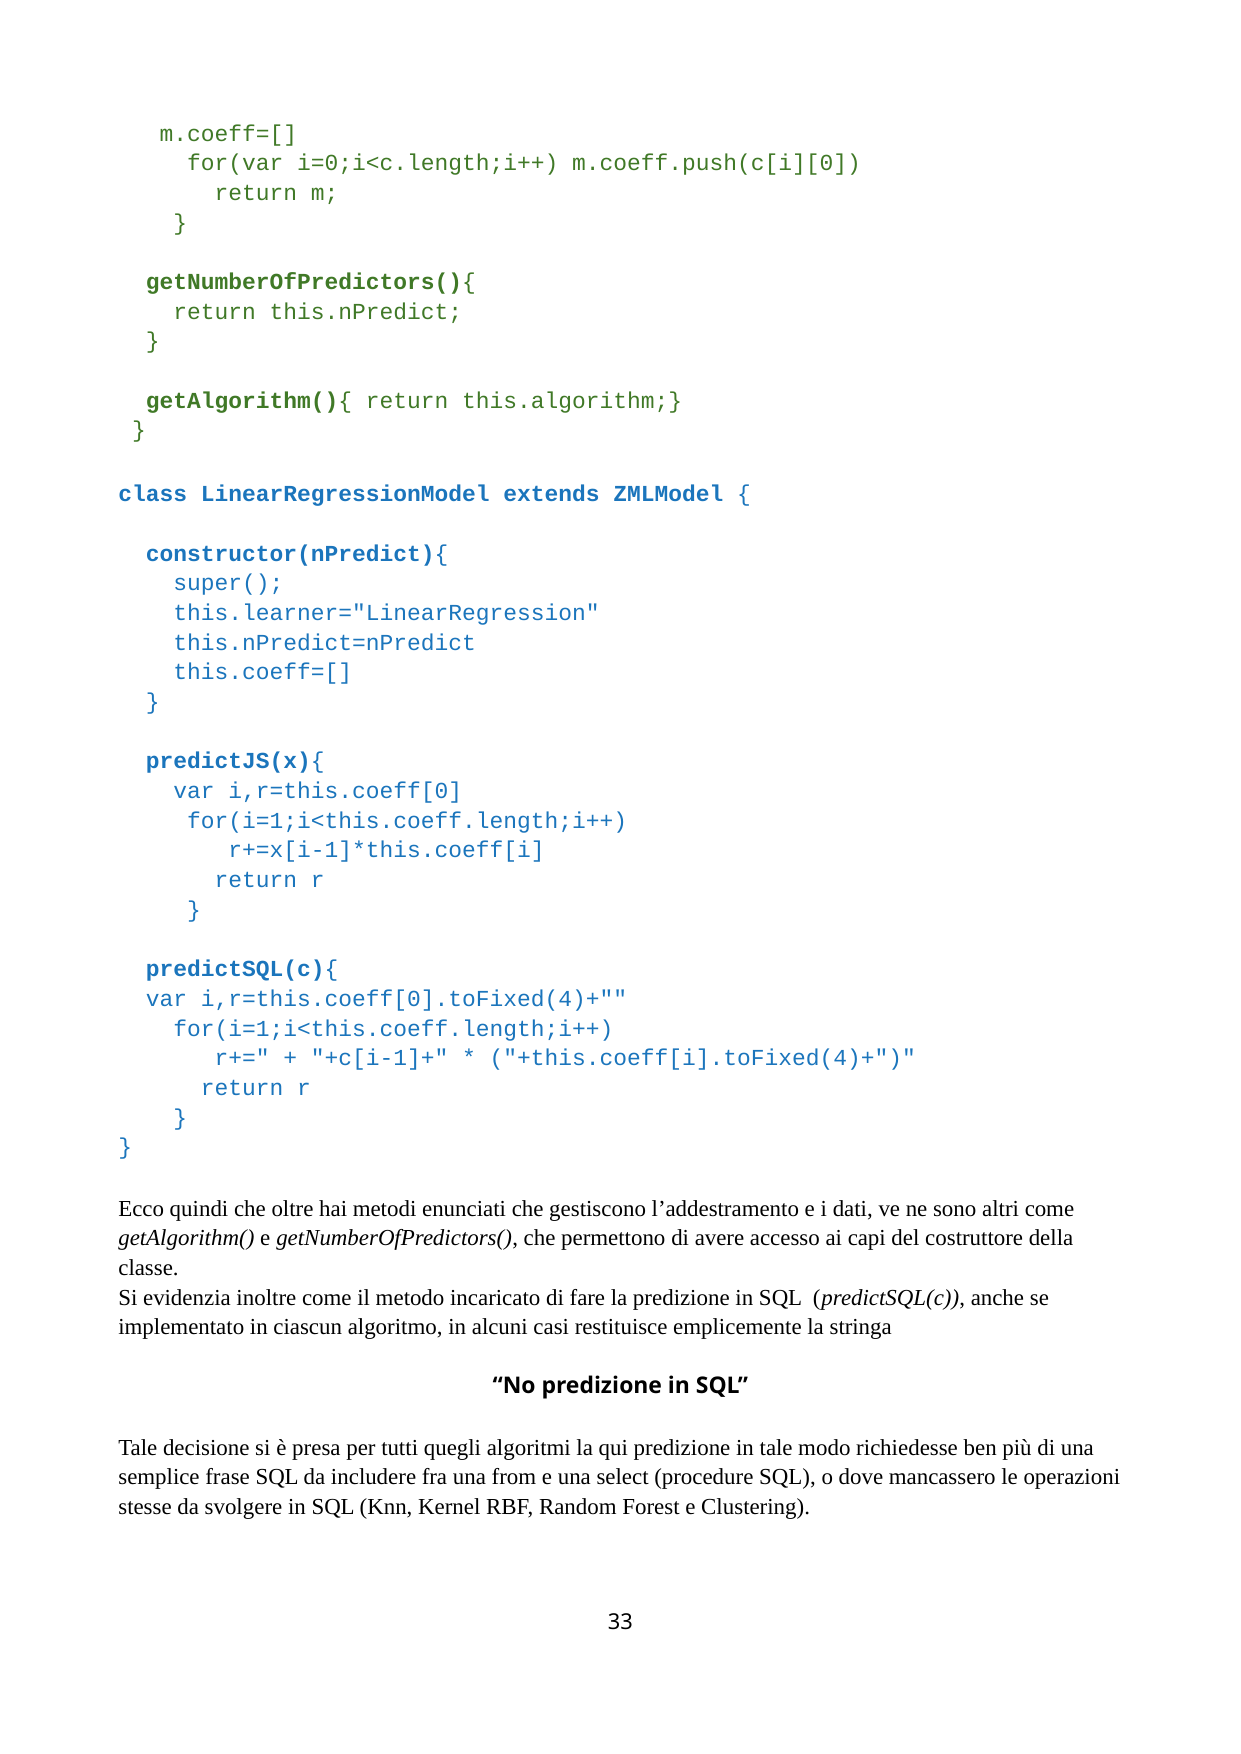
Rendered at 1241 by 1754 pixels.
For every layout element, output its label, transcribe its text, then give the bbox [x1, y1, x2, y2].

text return r [118, 865, 1122, 894]
text } [118, 1132, 1122, 1162]
text r+=x[i-1]*this.coeff[i] [118, 835, 1122, 865]
text super(); [118, 568, 1122, 597]
text r+=" + "+c[i-1]+" * ("+this.coeff[i].toFixed(4)+")" [118, 1043, 1122, 1072]
text for(i=1;i<this.coeff.length;i++) [118, 1013, 1122, 1043]
text Tale decisione si è presa per tutti quegli algoritmi la qui predizione in tale modo richiedesse ben più di una semplice frase SQL da includere fra una from e una select (procedure SQL), o dove mancassero le operazioni stesse da svolgere in SQL (Knn, Kernel RBF, Random Forest e Clustering). [118, 1430, 1122, 1519]
text for(i=1;i<this.coeff.length;i++) [118, 805, 1122, 835]
text predictJS(x){ [118, 746, 1122, 776]
text var i,r=this.coeff[0] [118, 776, 1122, 805]
text for(var i=0;i<c.length;i++) m.coeff.push(c[i][0]) [118, 148, 1122, 177]
text class LinearRegressionModel extends ZMLModel { [118, 479, 1122, 508]
text Si evidenzia inoltre come il metodo incaricato di fare la predizione in SQL (predictSQL(c)), anche se implementato in ciascun algoritmo, in alcuni casi restituisce emplicemente la stringa [118, 1280, 1122, 1340]
text return r [118, 1072, 1122, 1102]
text getNumberOfPredictors(){ [118, 267, 1122, 296]
text this.learner="LinearRegression" [118, 597, 1122, 627]
text } [118, 326, 1122, 356]
text var i,r=this.coeff[0].toFixed(4)+"" [118, 983, 1122, 1013]
text } [118, 687, 1122, 716]
text this.nPredict=nPredict [118, 627, 1122, 657]
text } [118, 894, 1122, 924]
text getAlgorithm(){ return this.algorithm;} [118, 385, 1122, 415]
text return m; [118, 177, 1122, 207]
text } [118, 207, 1122, 237]
text “No predizione in SQL” [118, 1369, 1122, 1401]
text constructor(nPredict){ [118, 538, 1122, 568]
text this.coeff=[] [118, 657, 1122, 687]
text } [118, 1102, 1122, 1132]
text } [118, 415, 1122, 445]
text predictSQL(c){ [118, 954, 1122, 983]
text m.coeff=[] [118, 118, 1122, 148]
text Ecco quindi che oltre hai metodi enunciati che gestiscono l’addestramento e i dati, ve ne sono altri come getAlgorithm() e getNumberOfPredictors(), che permettono di avere accesso ai capi del costruttore della classe. [118, 1191, 1122, 1280]
text return this.nPredict; [118, 296, 1122, 326]
